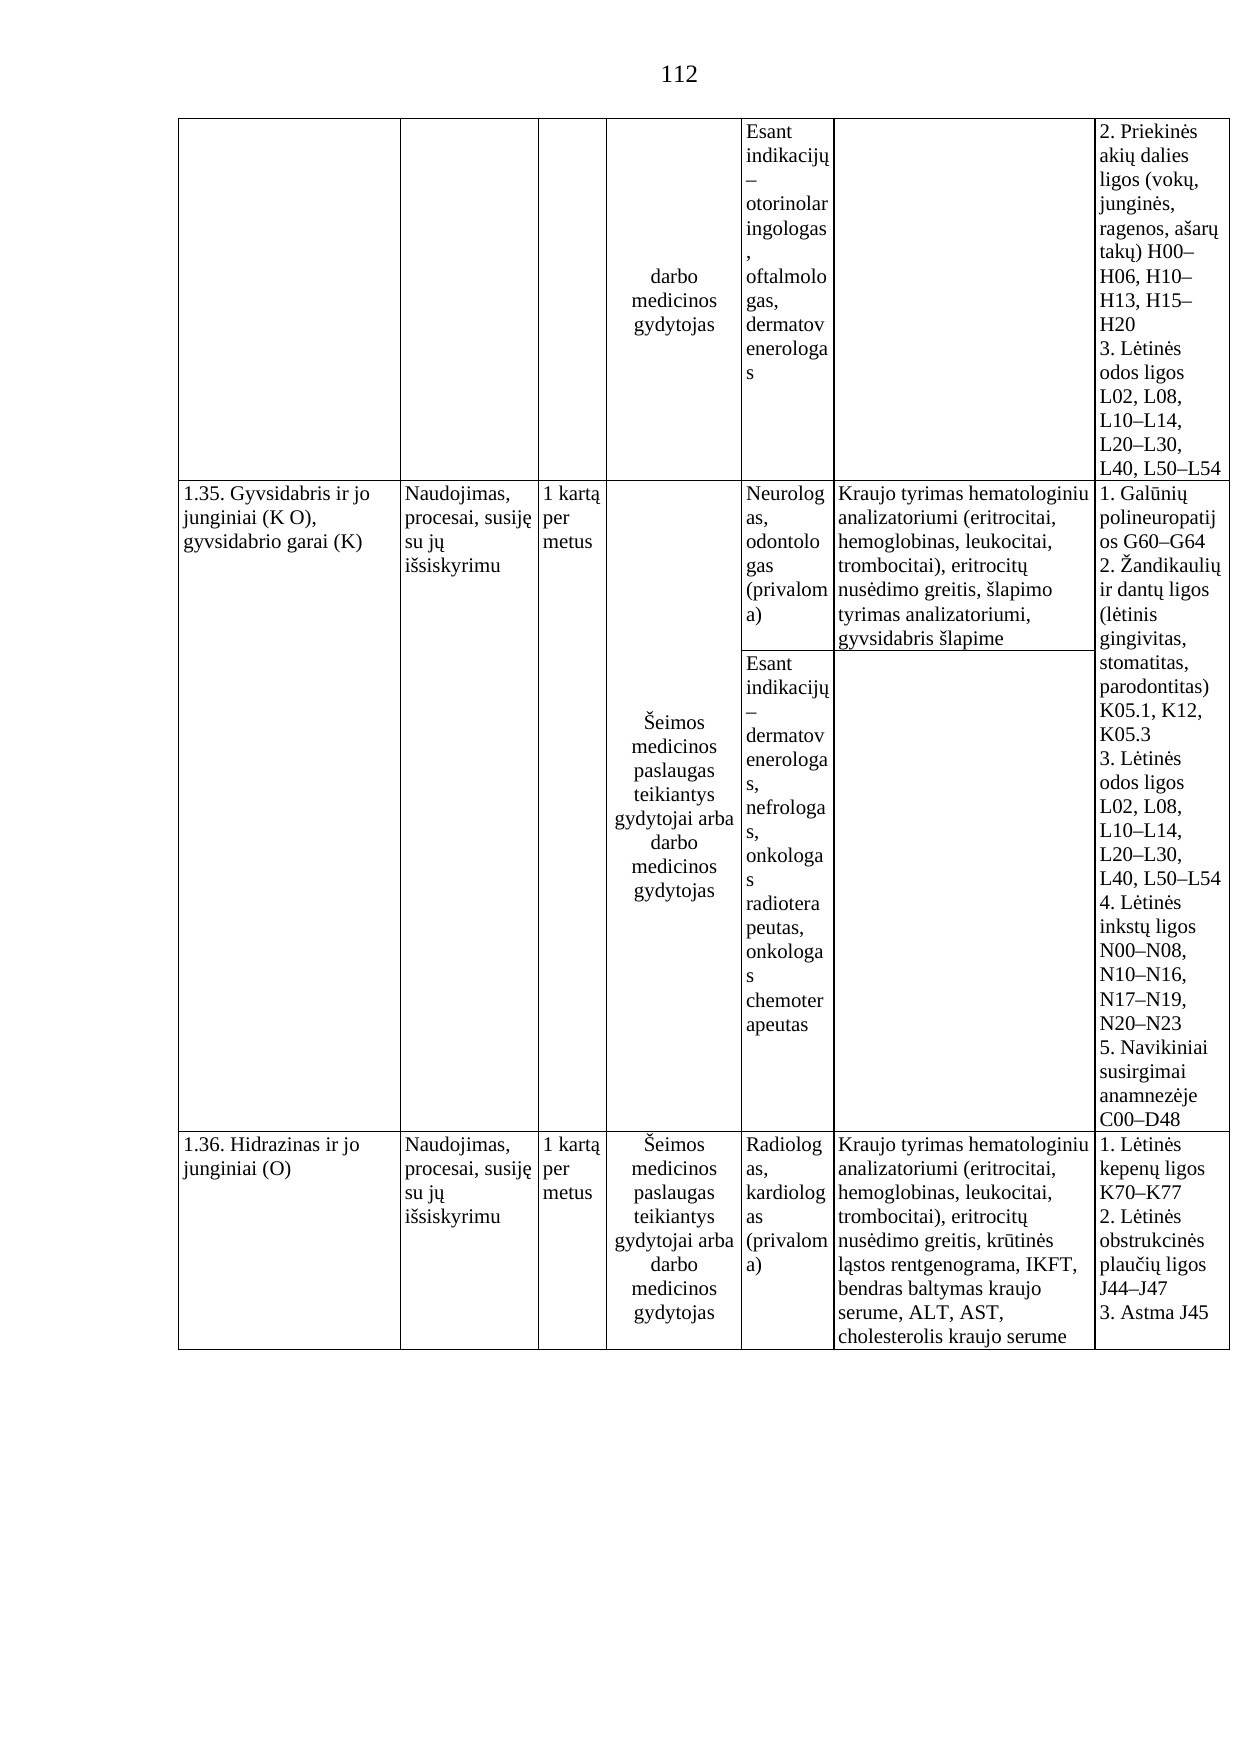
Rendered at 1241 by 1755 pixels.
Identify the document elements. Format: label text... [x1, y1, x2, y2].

table_cell [170, 118, 178, 480]
table_cell Kraujo tyrimas hematologiniu analizatoriumi (eritrocitai, hemoglobinas, leukocitai, trombocitai), eritrocitų nusėdimo greitis, šlapimo tyrimas analizatoriumi, gyvsidabris šlapime [835, 481, 1094, 649]
table_cell Neurologas, odontologas (privaloma) [742, 481, 833, 649]
table_cell Radiologas, kardiologas (privaloma) [742, 1132, 833, 1348]
table_cell [170, 650, 178, 1131]
table_cell Naudojimas, procesai, susiję su jų išsiskyrimu [401, 481, 538, 1131]
table_cell Esant indikacijų – otorinolaringologas, oftalmologas, dermatovenerologas [742, 119, 833, 480]
table_cell [170, 480, 178, 649]
table_cell 1. Lėtinės kepenų ligos K70–K77 2. Lėtinės obstrukcinės plaučių ligos J44–J47 3. Astma J45 [1096, 1132, 1229, 1348]
table_cell 1. Galūnių polineuropatijos G60–G64 2. Žandikaulių ir dantų ligos (lėtinis gingivitas, stomatitas, parodontitas) K05.1, K12, K05.3 3. Lėtinės odos ligos L02, L08, L10–L14, L20–L30, L40, L50–L54 4. Lėtinės inkstų ligos N00–N08, N10–N16, N17–N19, N20–N23 5. Navikiniai susirgimai anamnezėje C00–D48 [1096, 481, 1229, 1131]
table_cell Šeimos medicinos paslaugas teikiantys gydytojai arba darbo medicinos gydytojas [607, 1132, 741, 1348]
table_cell darbo medicinos gydytojas [607, 119, 741, 480]
table_cell [179, 119, 400, 480]
table_cell Naudojimas, procesai, susiję su jų išsiskyrimu [401, 1132, 538, 1348]
table_cell 2. Priekinės akių dalies ligos (vokų, junginės, ragenos, ašarų takų) H00–H06, H10–H13, H15–H20 3. Lėtinės odos ligos L02, L08, L10–L14, L20–L30, L40, L50–L54 [1096, 119, 1229, 480]
table_cell [170, 1131, 178, 1348]
table_cell 1.36. Hidrazinas ir jo junginiai (O) [179, 1132, 400, 1348]
table_cell 1.35. Gyvsidabris ir jo junginiai (K O), gyvsidabrio garai (K) [179, 481, 400, 1131]
table_cell Šeimos medicinos paslaugas teikiantys gydytojai arba darbo medicinos gydytojas [607, 481, 741, 1131]
table_cell [835, 119, 1094, 480]
table_cell 1 kartą per metus [539, 1132, 606, 1348]
table_cell Esant indikacijų – dermatovenerologas, nefrologas, onkologas radioterapeutas, onkologas chemoterapeutas [742, 651, 833, 1131]
table_cell 1 kartą per metus [539, 481, 606, 1131]
table_cell [401, 119, 538, 480]
table_cell [539, 119, 606, 480]
table_cell Kraujo tyrimas hematologiniu analizatoriumi (eritrocitai, hemoglobinas, leukocitai, trombocitai), eritrocitų nusėdimo greitis, krūtinės ląstos rentgenograma, IKFT, bendras baltymas kraujo serume, ALT, AST, cholesterolis kraujo serume [835, 1132, 1094, 1348]
table_cell [835, 651, 1094, 1131]
